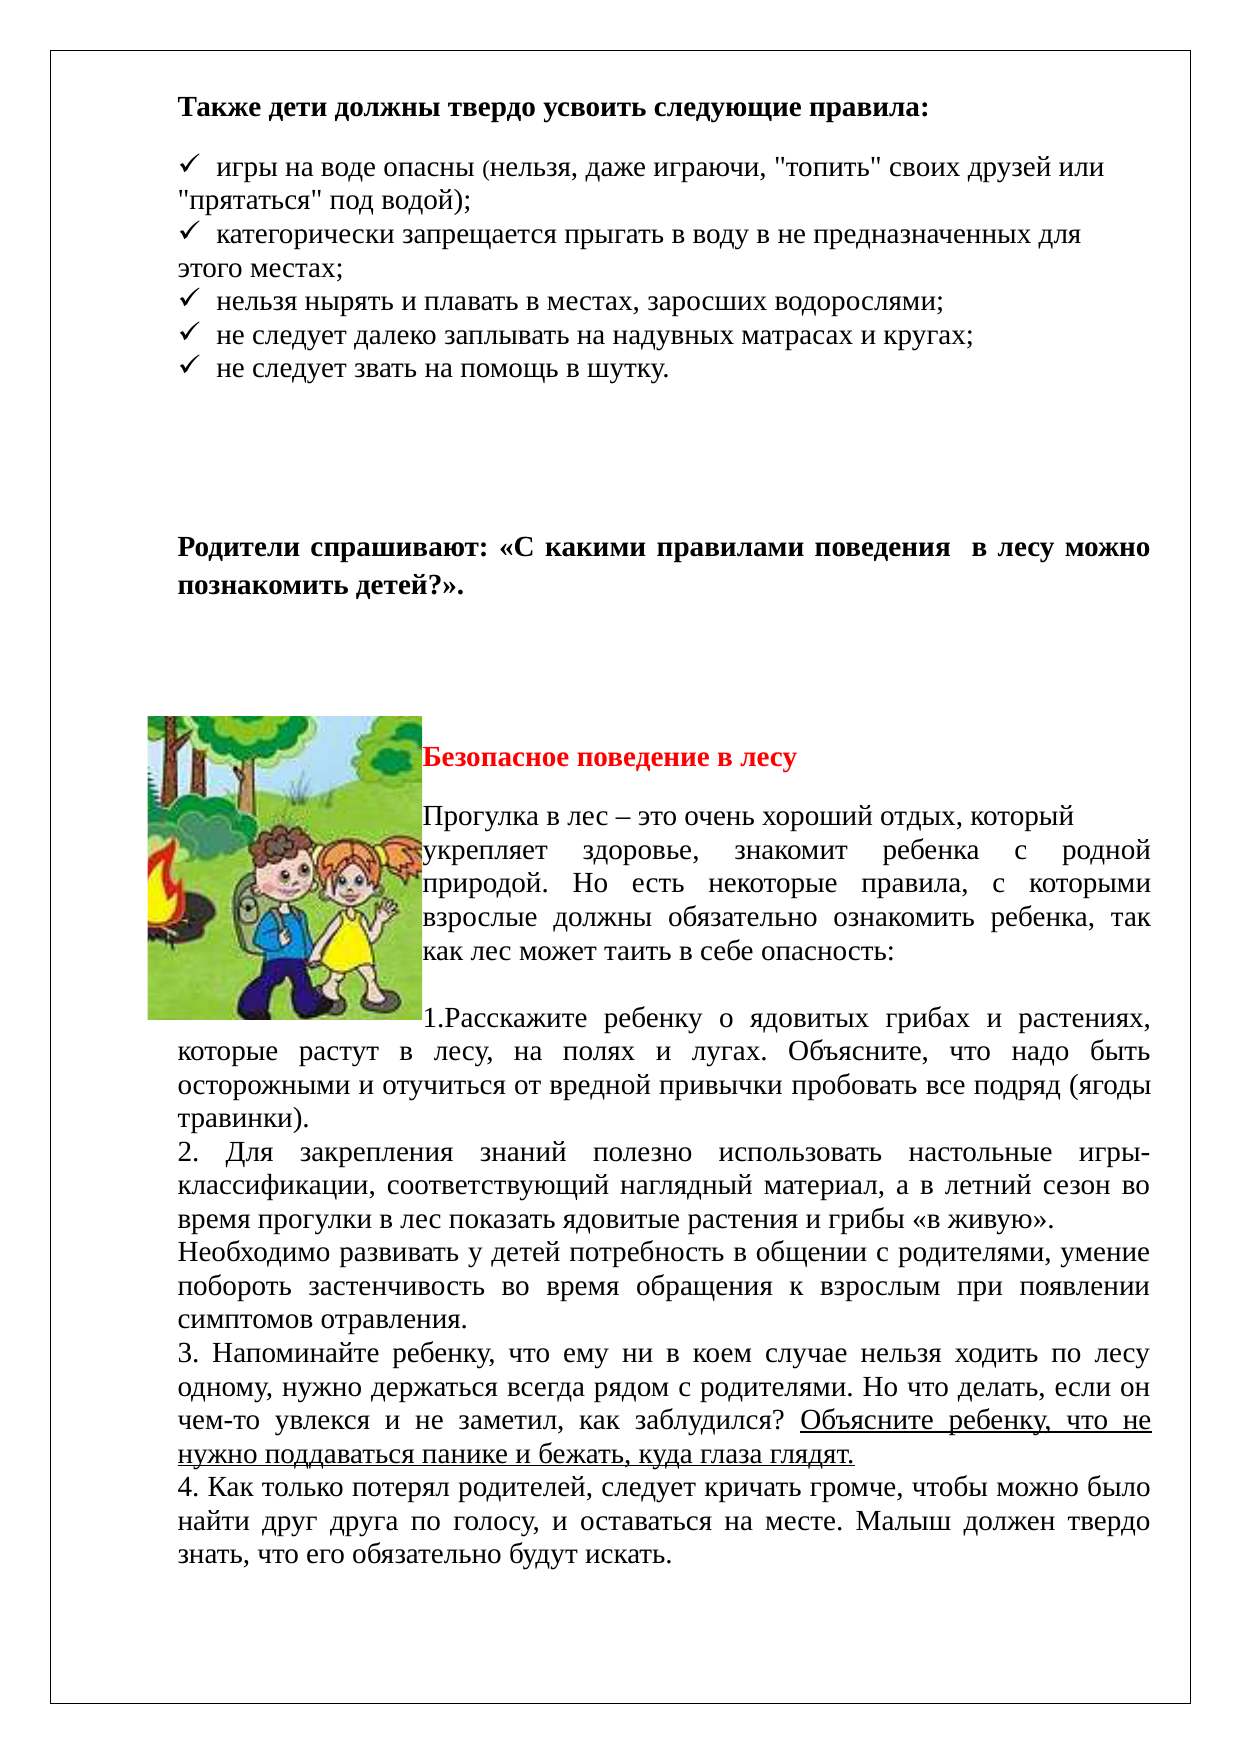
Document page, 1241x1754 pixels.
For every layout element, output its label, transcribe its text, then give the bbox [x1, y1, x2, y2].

text Прогулка в лес – это очень хороший отдых, который [423, 798, 1152, 832]
text "прятаться" под водой); [177, 182, 1152, 216]
text 2. Для закрепления знаний полезно использовать настольные игры-классификации, соответствующий наглядный материал, а в летний сезон во время прогулки в лес показать ядовитые растения и грибы «в живую». [177, 1134, 1152, 1234]
text не следует далеко заплывать на надувных матрасах и кругах; [177, 317, 1152, 351]
text 1.Расскажите ребенку о ядовитых грибах и растениях, которые растут в лесу, на полях и лугах. Объясните, что надо быть осторожными и отучиться от вредной привычки пробовать все подряд (ягоды травинки). [177, 1000, 1152, 1134]
text нельзя нырять и плавать в местах, заросших водорослями; [177, 283, 1152, 317]
text 4. Как только потерял родителей, следует кричать громче, чтобы можно было найти друг друга по голосу, и оставаться на месте. Малыш должен твердо знать, что его обязательно будут искать. [177, 1469, 1152, 1570]
text категорически запрещается прыгать в воду в не предназначенных для [177, 216, 1152, 250]
text Необходимо развивать у детей потребность в общении с родителями, умение побороть застенчивость во время обращения к взрослым при появлении симптомов отравления. [177, 1234, 1152, 1335]
text 3. Напоминайте ребенку, что ему ни в коем случае нельзя ходить по лесу одному, нужно держаться всегда рядом с родителями. Но что делать, если он чем-то увлекся и не заметил, как заблудился? Объясните ребенку, что не нужно поддаваться панике и бежать, куда глаза глядят. [177, 1335, 1152, 1469]
text игры на воде опасны (нельзя, даже играючи, "топить" своих друзей или [177, 149, 1152, 182]
text не следует звать на помощь в шутку. [177, 351, 1152, 384]
text этого местах; [177, 250, 1152, 283]
text Также дети должны твердо усвоить следующие правила: [177, 89, 1152, 122]
text Родители спрашивают: «С какими правилами поведения в лесу можно познакомить детей?». [177, 529, 1152, 601]
text укрепляет здоровье, знакомит ребенка с родной природой. Но есть некоторые правила, с которыми взрослые должны обязательно ознакомить ребенка, так как лес может таить в себе опасность: [423, 832, 1152, 966]
text Безопасное поведение в лесу [423, 739, 1152, 773]
